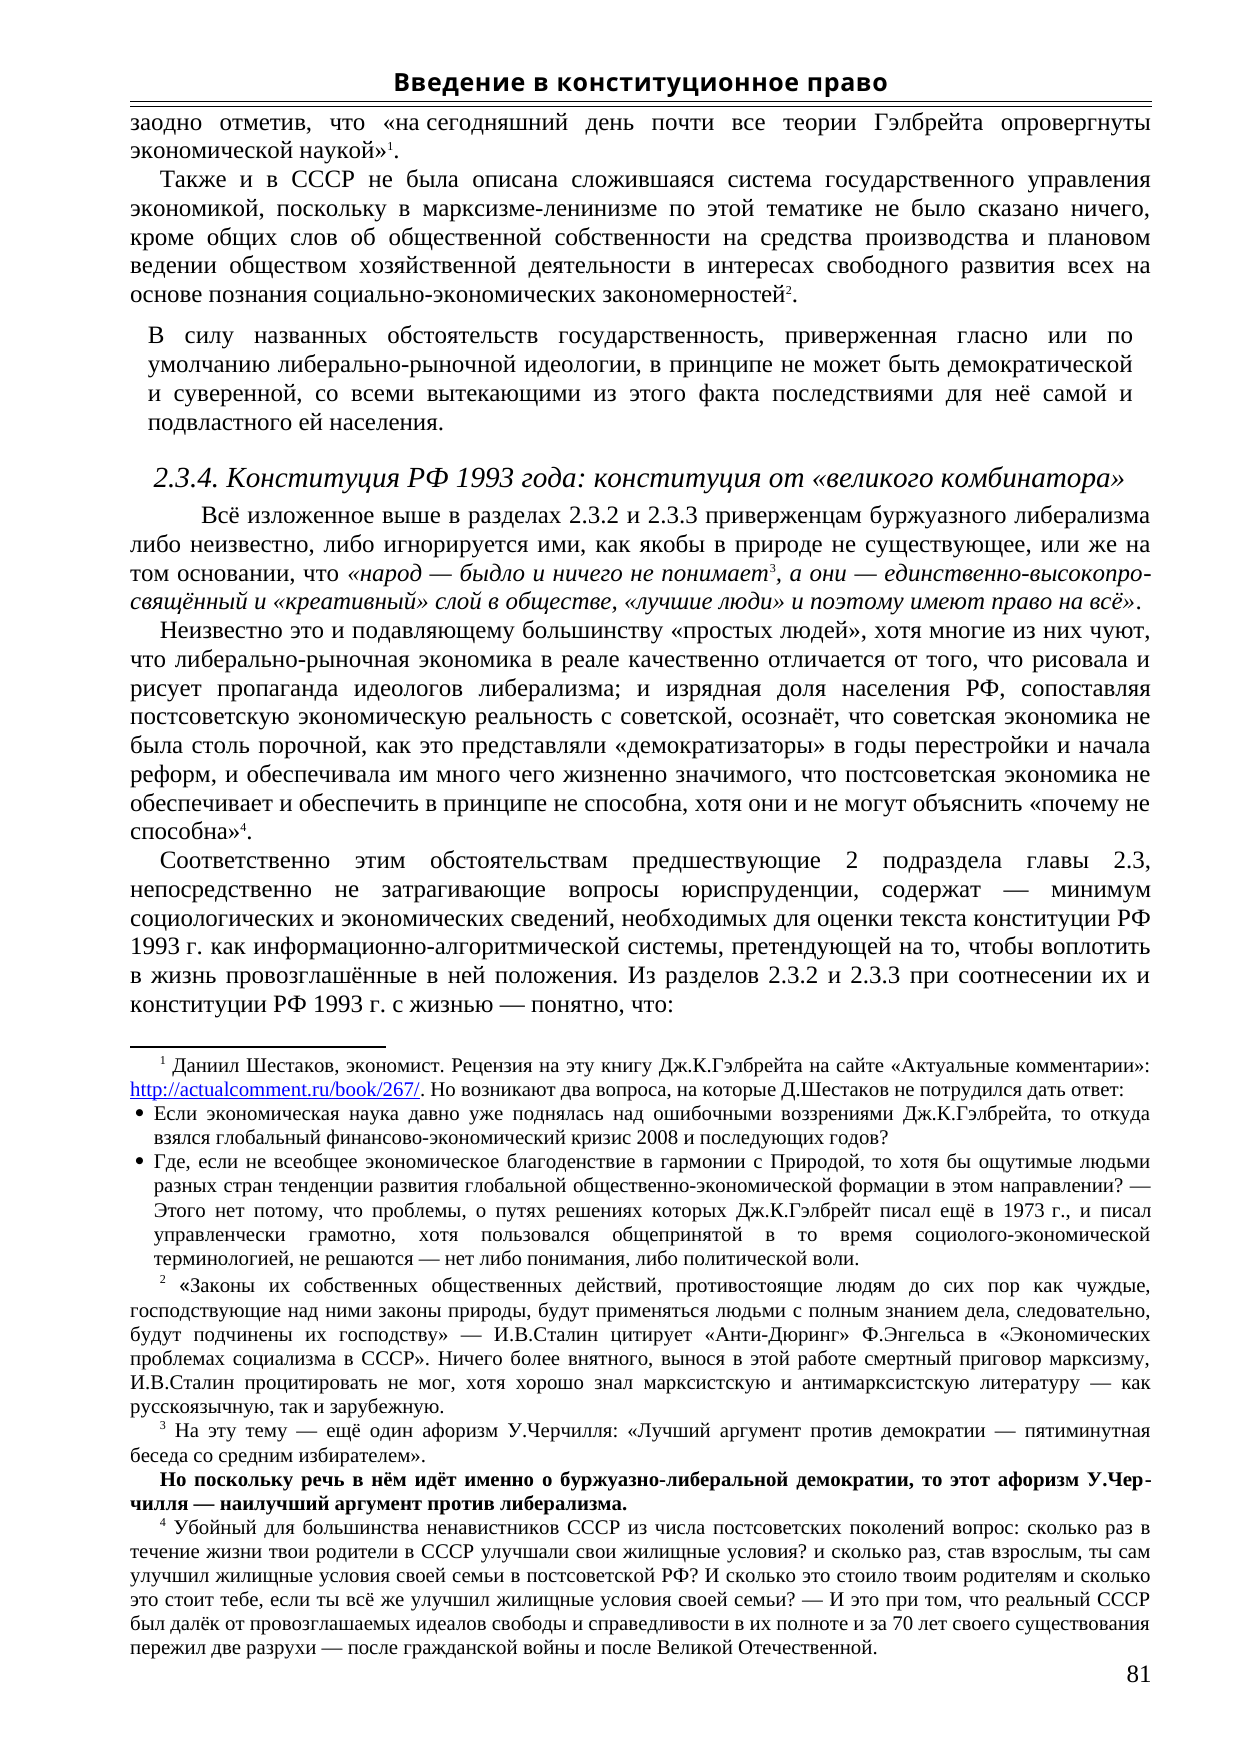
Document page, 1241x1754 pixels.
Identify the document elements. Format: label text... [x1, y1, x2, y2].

text «Законы их собственных общественных действий, противостоящие людям до сих пор как чуждые, господствующие над ними законы природы, будут применяться людьми с полным знанием дела, следовательно, будут подчинены их господству» — И.В.Сталин цитирует «Анти-Дюринг» Ф.Энгельса в «Экономических проблемах социализма в СССР». Ничего более внятного, вынося в этой работе смертный приговор марксизму, И.В.Сталин процитировать не мог, хотя хорошо знал марксистскую и антимарксистскую литературу — как русскоязычную, так и зарубежную. [130, 1270, 1152, 1418]
list Где, если не всеобщее экономическое благоденствие в гармонии с Природой, то хотя бы ощутимые людьми разных стран тенденции развития глобальной общественно-экономической формации в этом направлении? — Этого нет потому, что проблемы, о путях решениях которых Дж.К.Гэлбрейт писал ещё в 1973 г., и писал управленчески грамотно, хотя пользовался общепринятой в то время социолого-экономической терминологией, не решаются — нет либо понимания, либо политической воли. [136, 1149, 1152, 1270]
text Соответственно этим обстоятельствам предшествующие 2 подраздела главы 2.3, непосредственно не затрагивающие вопросы юриспруденции, содержат — минимум социологических и экономических сведений, необходимых для оценки текста конституции РФ 1993 г. как информационно-алгоритмической системы, претендующей на то, чтобы воплотить в жизнь провозглашённые в ней положения. Из разделов 2.3.2 и 2.3.3 при соотнесении их и конституции РФ 1993 г. с жизнью — понятно, что: [130, 845, 1152, 1018]
text В силу названных обстоятельств государственность, приверженная гласно или по умолчанию либерально-рыночной идеологии, в принципе не может быть демократической и суверенной, со всеми вытекающими из этого факта последствиями для неё самой и подвластного ей населения. [148, 320, 1134, 435]
text Неизвестно это и подавляющему большинству «простых людей», хотя многие из них чуют, что либерально-рыночная экономика в реале качественно отличается от того, что рисовала и рисует пропаганда идеологов либерализма; и изрядная доля населения РФ, сопоставляя постсоветскую экономическую реальность с советской, осознаёт, что советская экономика не была столь порочной, как это представляли «демократизаторы» в годы перестройки и начала реформ, и обеспечивала им много чего жизненно значимого, что постсоветская экономика не обеспечивает и обеспечить в принципе не способна, хотя они и не могут объяснить «почему не способна». [130, 615, 1152, 845]
text Даниил Шестаков, экономист. Рецензия на эту книгу Дж.К.Гэлбрейта на сайте «Актуальные комментарии»: http://actualcomment.ru/book/267/. Но возникают два вопроса, на которые Д.Шестаков не потрудился дать ответ: [130, 1053, 1152, 1101]
subtitle 2.3.4. Конституция РФ 1993 года: конституция от «великого комбинатора» [130, 460, 1152, 494]
text Также и в СССР не была описана сложившаяся система государственного управления экономикой, поскольку в марксизме-ленинизме по этой тематике не было сказано ничего, кроме общих слов об общественной собственности на средства производства и плановом ведении обществом хозяйственной деятельности в интересах свободного развития всех на основе познания социально-экономических закономерностей. [130, 164, 1152, 308]
text На эту тему — ещё один афоризм У.Черчилля: «Лучший аргумент против демократии — пятиминутная беседа со средним избирателем». [130, 1418, 1152, 1467]
text Но поскольку речь в нём идёт именно о буржуазно-либеральной демократии, то этот афоризм У.Чер­чилля — наилучший аргумент против либерализма. [130, 1467, 1152, 1515]
text Убойный для большинства ненавистников СССР из числа постсоветских поколений вопрос: сколько раз в течение жизни твои родители в СССР улучшали свои жилищные условия? и сколько раз, став взрослым, ты сам улучшил жилищные условия своей семьи в постсоветской РФ? И сколько это стоило твоим родителям и сколько это стоит тебе, если ты всё же улучшил жилищные условия своей семьи? — И это при том, что реальный СССР был далёк от провозглашаемых идеалов свободы и справедливости в их полноте и за 70 лет своего существования пережил две разрухи — после гражданской войны и после Великой Отечественной. [130, 1515, 1152, 1659]
text Всё изложенное выше в разделах 2.3.2 и 2.3.3 приверженцам буржуазного либерализма либо неизвестно, либо игнорируется ими, как якобы в природе не существующее, или же на том основании, что «народ — быдло и ничего не понимает, а они — единственно-высокопро­свящённый и «креативный» слой в обществе, «лучшие люди» и поэтому имеют право на всё». [130, 500, 1152, 615]
text заодно отметив, что «на сегодняшний день почти все теории Гэлбрейта опровергнуты экономической наукой». [130, 107, 1152, 164]
list Если экономическая наука давно уже поднялась над ошибочными воззрениями Дж.К.Гэлбрейта, то откуда взялся глобальный финансово-экономический кризис 2008 и последующих годов? [136, 1101, 1152, 1149]
